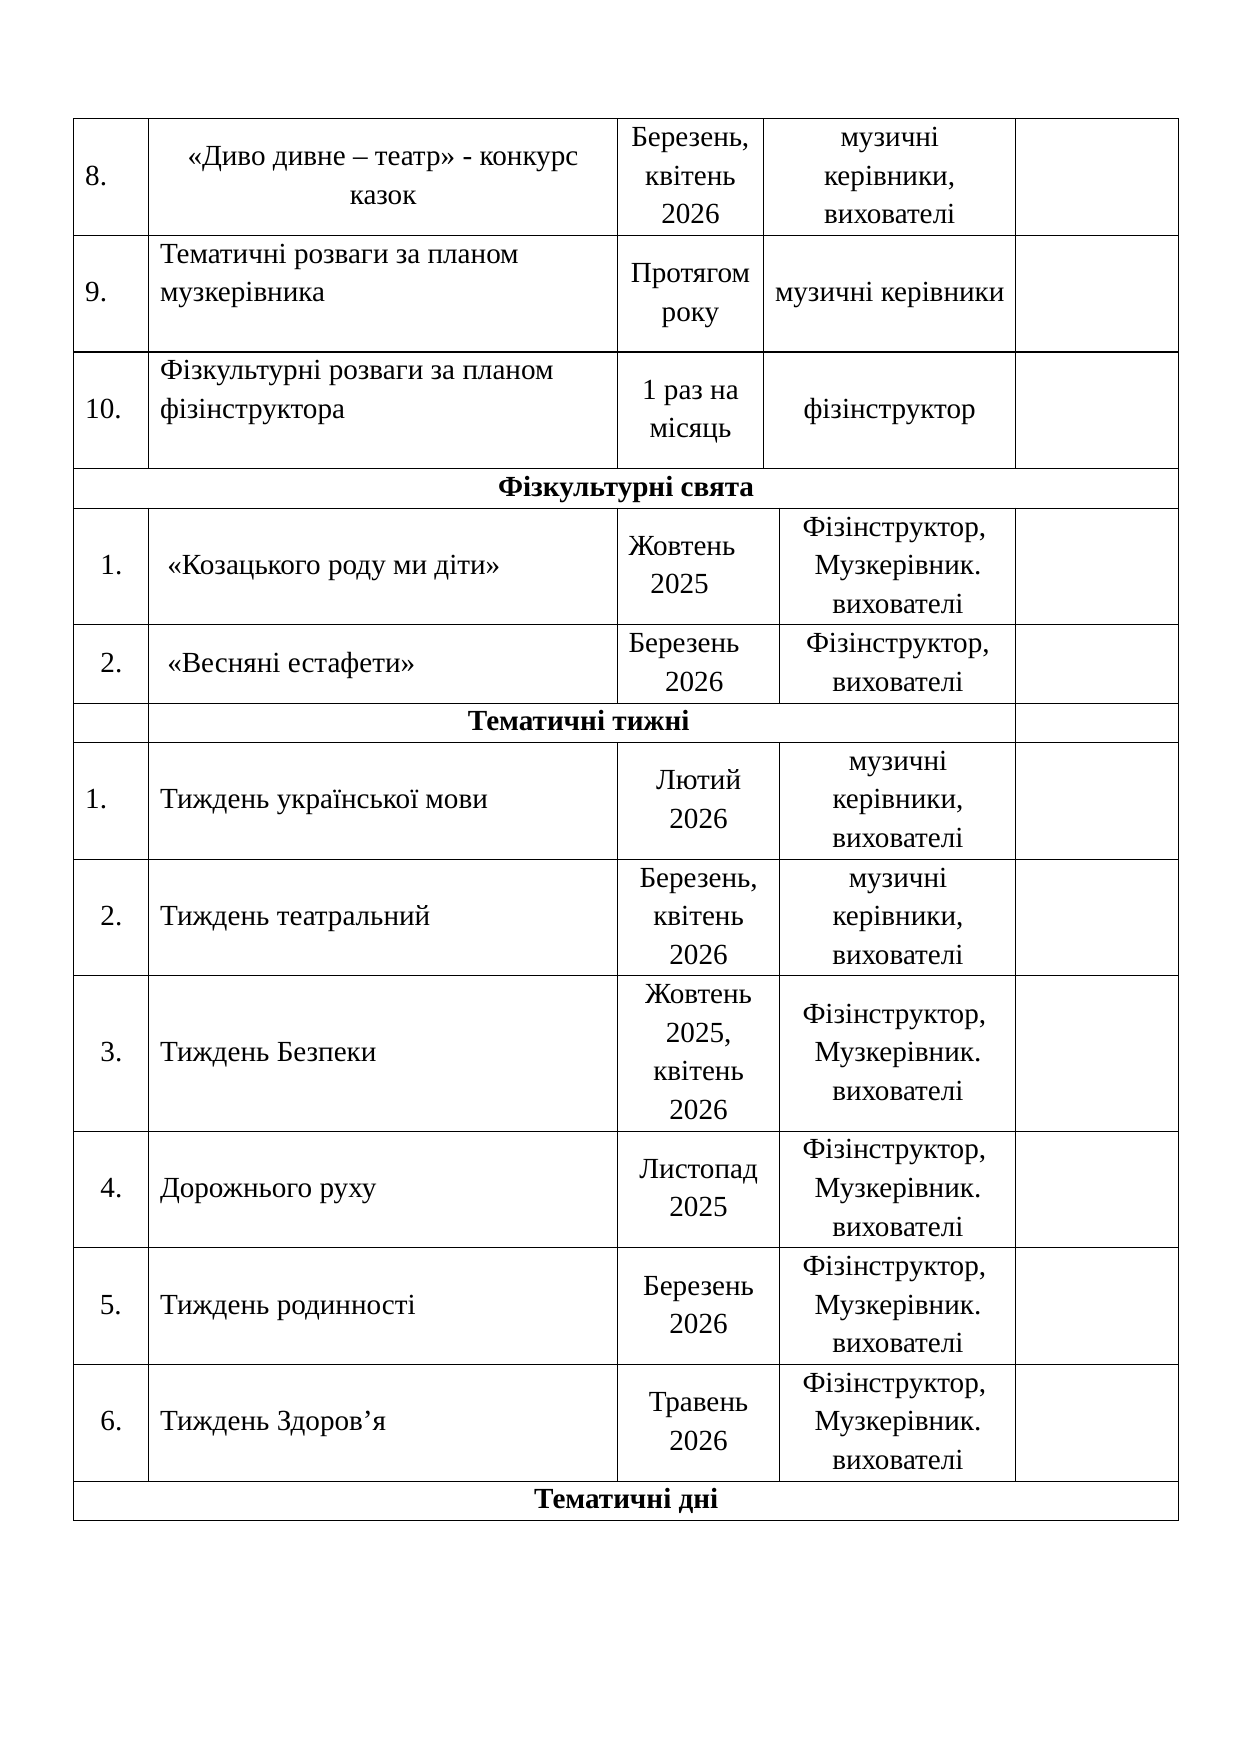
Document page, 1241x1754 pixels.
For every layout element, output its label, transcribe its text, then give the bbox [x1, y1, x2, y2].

table_cell Фізінструктор, Музкерівник. вихователі [780, 1365, 1015, 1481]
table_cell [1016, 976, 1178, 1131]
table_cell 9. [74, 236, 148, 351]
table_cell Березень, квітень 2026 [618, 860, 779, 975]
table_cell [1016, 743, 1178, 859]
table_cell [1016, 1132, 1178, 1247]
table_cell [1016, 119, 1178, 235]
table_cell [1016, 353, 1178, 468]
table_cell Тематичні тижні [149, 704, 1015, 742]
table_cell Жовтень 2025, квітень 2026 [618, 976, 779, 1131]
table_cell 10. [74, 353, 148, 468]
table_cell Тиждень Безпеки [149, 976, 617, 1131]
table_cell 2. [74, 860, 148, 975]
table_cell Тиждень родинності [149, 1248, 617, 1364]
table_cell 1 раз на місяць [618, 353, 763, 468]
table_cell [1016, 236, 1178, 351]
table_cell Фізінструктор, Музкерівник. вихователі [780, 1248, 1015, 1364]
table_cell Тиждень театральний [149, 860, 617, 975]
table_cell [1016, 704, 1178, 742]
table_cell [1016, 860, 1178, 975]
table_cell музичні керівники, вихователі [780, 860, 1015, 975]
table_cell Тиждень Здоров’я [149, 1365, 617, 1481]
table_cell Фізінструктор, вихователі [780, 625, 1015, 702]
table_cell Дорожнього руху [149, 1132, 617, 1247]
table_cell 1. [74, 743, 148, 859]
table_cell Жовтень 2025 [618, 509, 779, 624]
table_cell 1. [74, 509, 148, 624]
table_cell Фізкультурні свята [74, 469, 1178, 508]
table_cell 2. [74, 625, 148, 702]
table_cell 8. [74, 119, 148, 235]
table_cell 6. [74, 1365, 148, 1481]
table_cell «Диво дивне – театр» - конкурс казок [149, 119, 617, 235]
table_cell [1016, 1248, 1178, 1364]
table_cell Листопад 2025 [618, 1132, 779, 1247]
table_cell Тиждень української мови [149, 743, 617, 859]
table_cell Тематичні дні [74, 1482, 1178, 1520]
table_cell Березень 2026 [618, 625, 779, 702]
table_cell Фізкультурні розваги за планом фізінструктора [149, 353, 617, 468]
table_cell музичні керівники, вихователі [764, 119, 1015, 235]
table_cell Фізінструктор, Музкерівник. вихователі [780, 976, 1015, 1131]
table_cell Тематичні розваги за планом музкерівника [149, 236, 617, 351]
table_cell «Козацького роду ми діти» [149, 509, 617, 624]
table_cell Березень 2026 [618, 1248, 779, 1364]
table_cell фізінструктор [764, 353, 1015, 468]
table_cell Фізінструктор, Музкерівник. вихователі [780, 1132, 1015, 1247]
table_cell Лютий 2026 [618, 743, 779, 859]
table_cell музичні керівники [764, 236, 1015, 351]
table_cell Фізінструктор, Музкерівник. вихователі [780, 509, 1015, 624]
table_cell [1016, 625, 1178, 702]
table_cell [74, 704, 148, 742]
table_cell Протягом року [618, 236, 763, 351]
table_cell 4. [74, 1132, 148, 1247]
table_cell 3. [74, 976, 148, 1131]
table_cell 5. [74, 1248, 148, 1364]
table_cell Травень 2026 [618, 1365, 779, 1481]
table_cell музичні керівники, вихователі [780, 743, 1015, 859]
table_cell [1016, 509, 1178, 624]
table_cell «Весняні естафети» [149, 625, 617, 702]
table_cell [1016, 1365, 1178, 1481]
table_cell Березень,квітень 2026 [618, 119, 763, 235]
